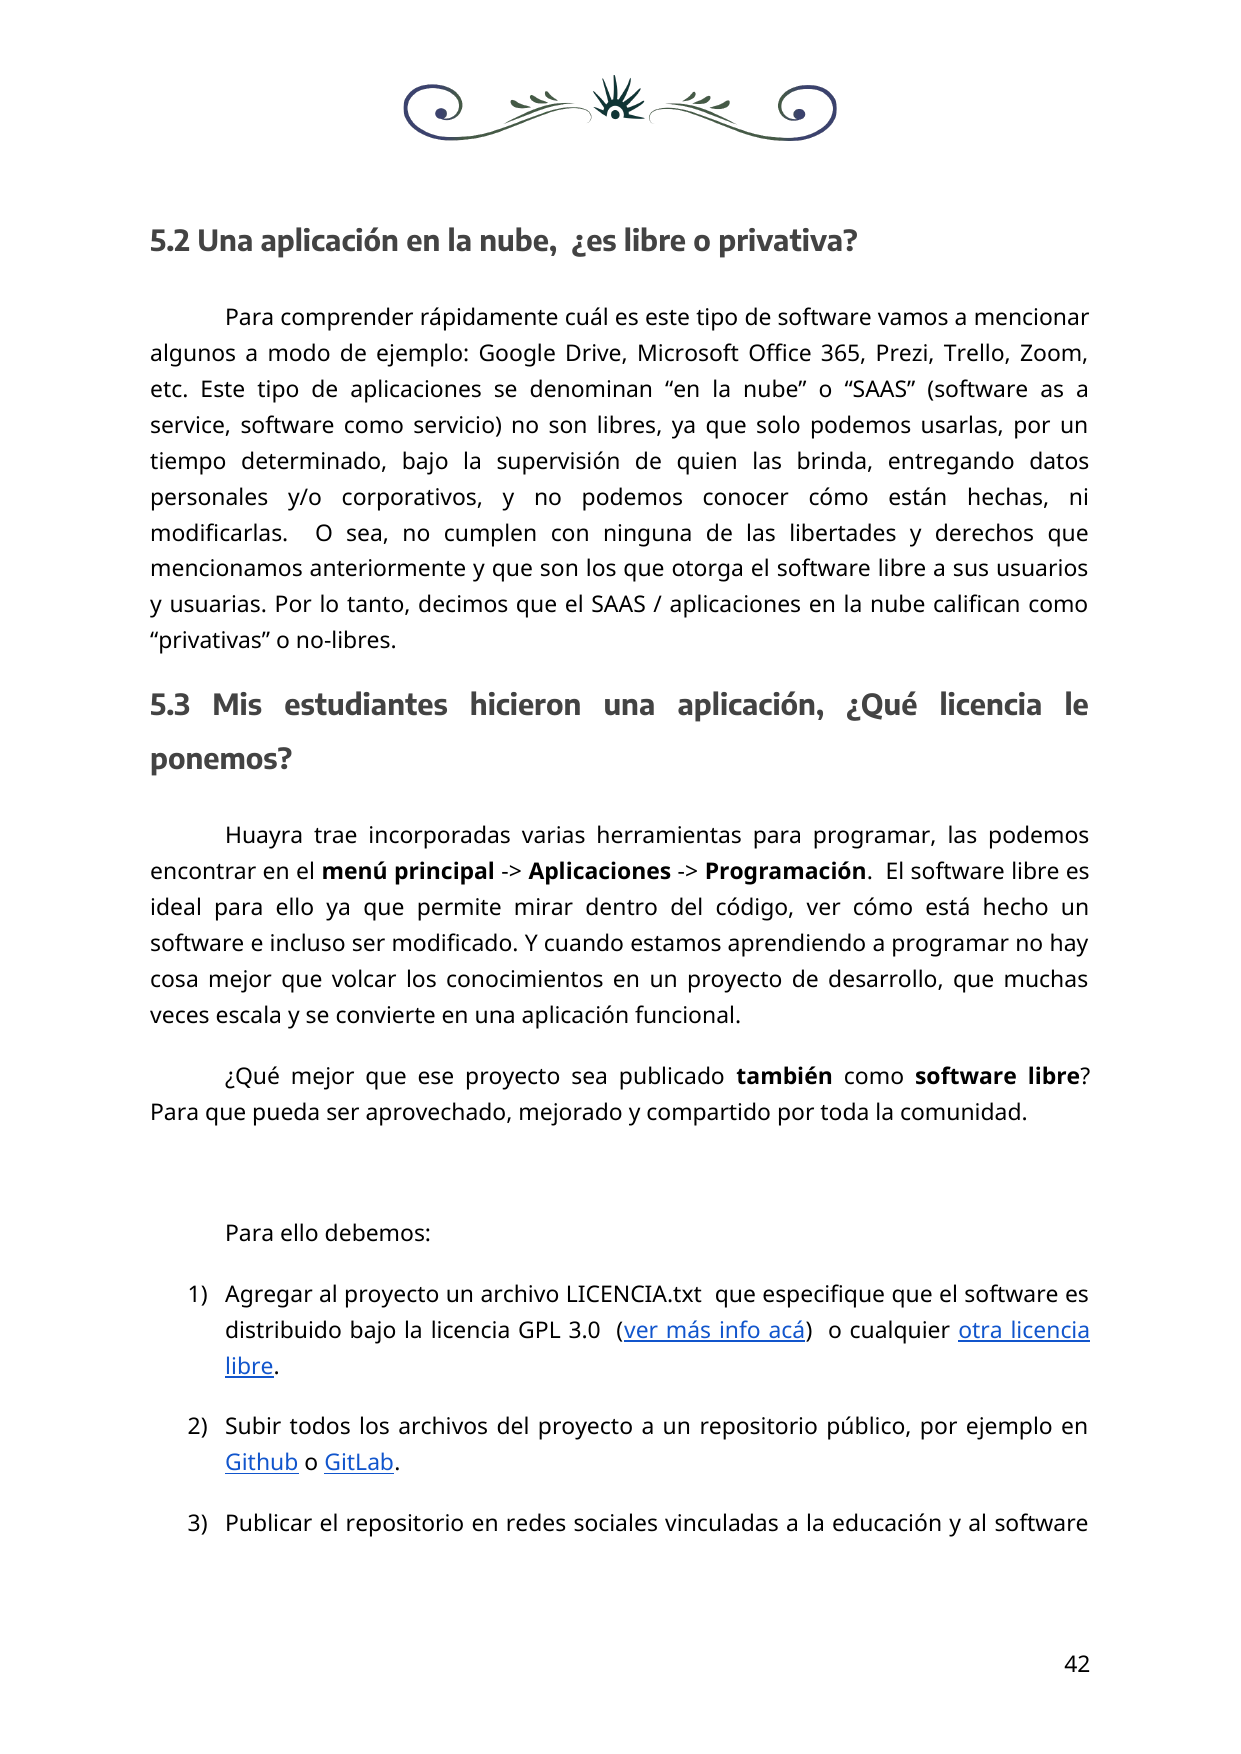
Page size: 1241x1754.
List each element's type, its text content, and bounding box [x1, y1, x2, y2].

list Publicar el repositorio en redes sociales vinculadas a la educación y al software [187, 1507, 1090, 1538]
list Agregar al proyecto un archivo LICENCIA.txt que especifique que el software es distribuido bajo la licencia GPL 3.0 (ver más info acá) o cualquier otra licencia libre. [187, 1278, 1090, 1381]
subtitle 5.2 Una aplicación en la nube, ¿es libre o privativa? [150, 221, 1090, 258]
text Para comprender rápidamente cuál es este tipo de software vamos a mencionar algunos a modo de ejemplo: Google Drive, Microsoft Office 365, Prezi, Trello, Zoom, etc. Este tipo de aplicaciones se denominan “en la nube” o “SAAS” (software as a service, software como servicio) no son libres, ya que solo podemos usarlas, por un tiempo determinado, bajo la supervisión de quien las brinda, entregando datos personales y/o corporativos, y no podemos conocer cómo están hechas, ni modificarlas. O sea, no cumplen con ninguna de las libertades y derechos que mencionamos anteriormente y que son los que otorga el software libre a sus usuarios y usuarias. Por lo tanto, decimos que el SAAS / aplicaciones en la nube califican como “privativas” o no-libres. [150, 301, 1090, 656]
text ¿Qué mejor que ese proyecto sea publicado también como software libre? Para que pueda ser aprovechado, mejorado y compartido por toda la comunidad. [150, 1059, 1090, 1127]
text Huayra trae incorporadas varias herramientas para programar, las podemos encontrar en el menú principal -> Aplicaciones -> Programación. El software libre es ideal para ello ya que permite mirar dentro del código, ver cómo está hecho un software e incluso ser modificado. Y cuando estamos aprendiendo a programar no hay cosa mejor que volcar los conocimientos en un proyecto de desarrollo, que muchas veces escala y se convierte en una aplicación funcional. [150, 819, 1090, 1030]
text Para ello debemos: [150, 1217, 1090, 1248]
list Subir todos los archivos del proyecto a un repositorio público, por ejemplo en Github o GitLab. [187, 1410, 1090, 1477]
subtitle 5.3 Mis estudiantes hicieron una aplicación, ¿Qué licencia le ponemos? [150, 685, 1090, 776]
picture [403, 75, 837, 141]
